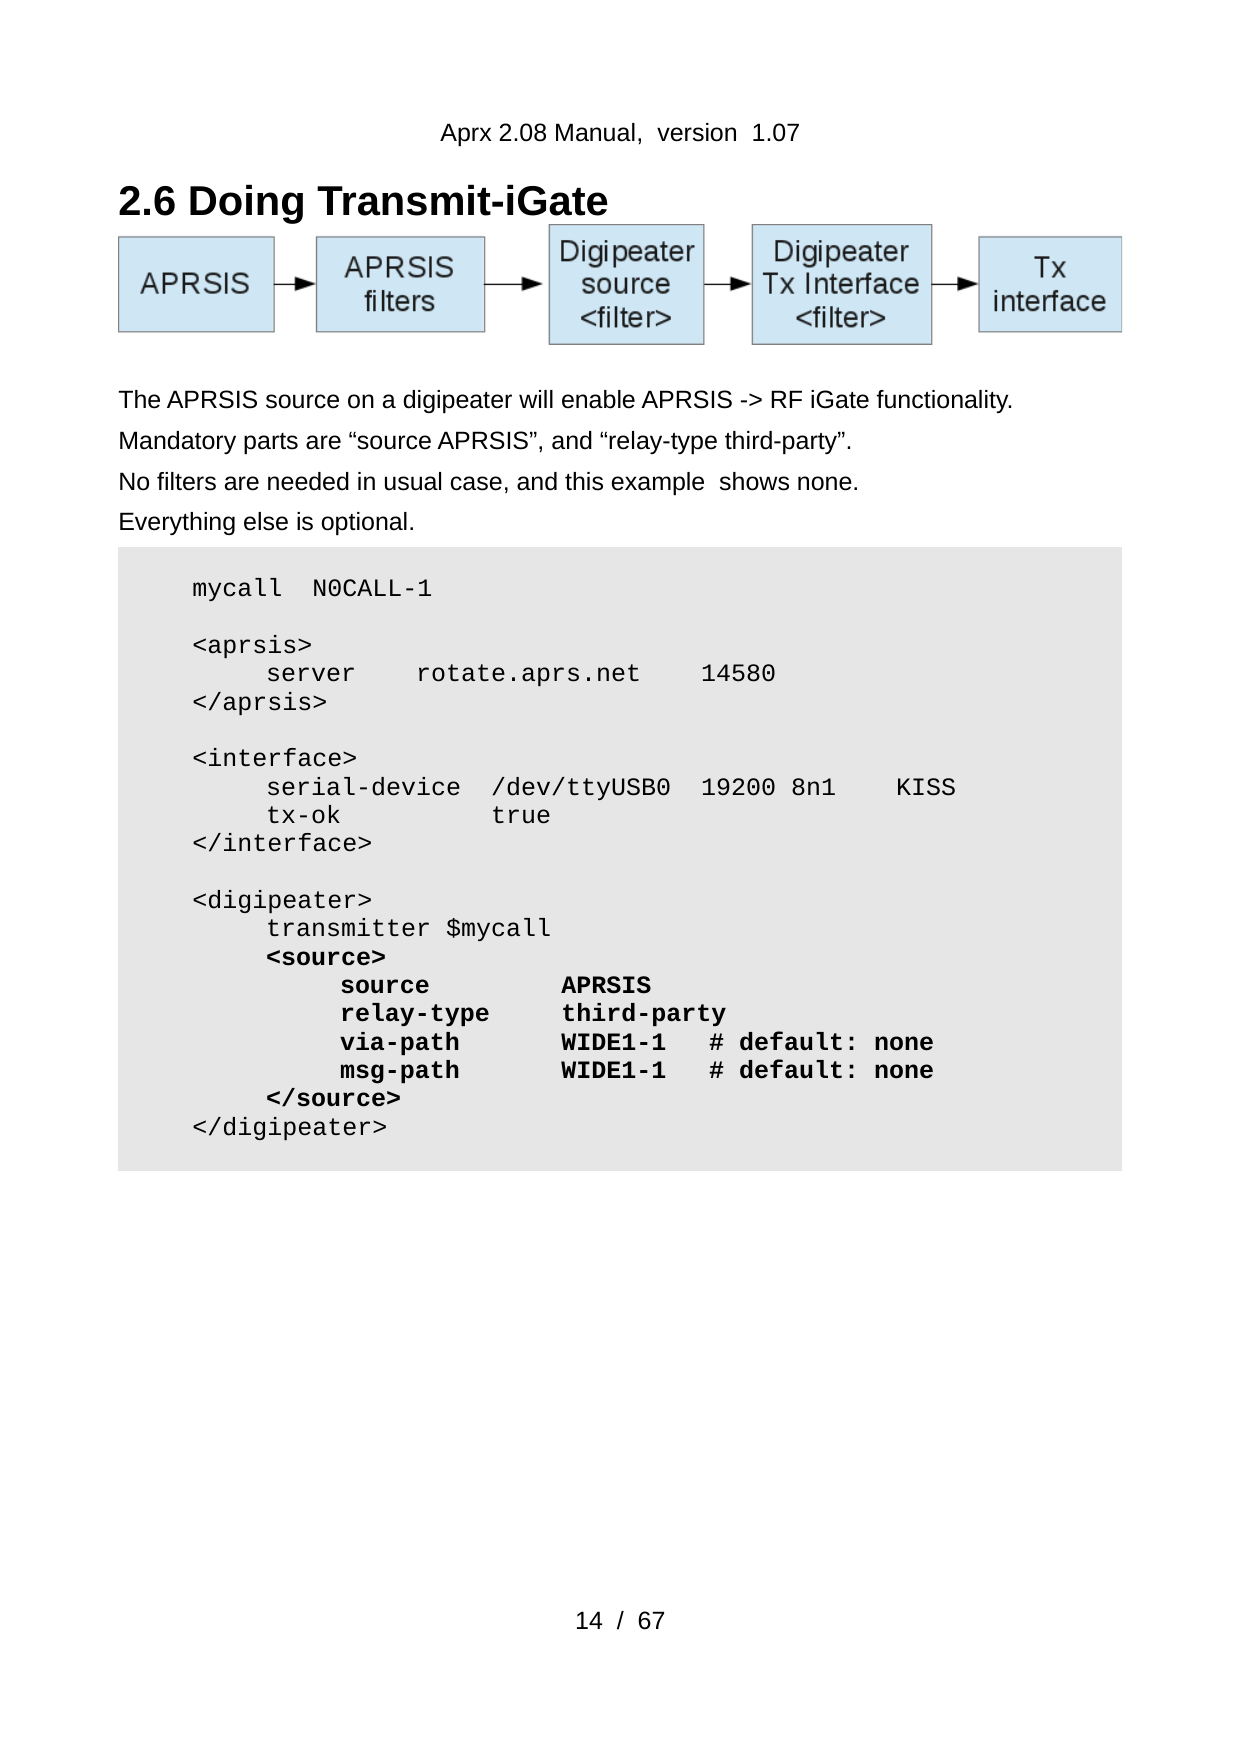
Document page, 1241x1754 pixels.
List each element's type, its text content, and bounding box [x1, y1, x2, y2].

text <source> [118, 944, 1122, 972]
text relay-type third-party [118, 1001, 1122, 1029]
text server rotate.aprs.net 14580 [118, 661, 1122, 689]
text </source> [118, 1086, 1122, 1114]
text msg-path WIDE1-1 # default: none [118, 1057, 1122, 1086]
text No filters are needed in usual case, and this example shows none. [118, 466, 1122, 495]
text </interface> [118, 831, 1122, 859]
text The APRSIS source on a digipeater will enable APRSIS -> RF iGate functionality. [118, 385, 1122, 414]
text Mandatory parts are “source APRSIS”, and “relay-type third-party”. [118, 426, 1122, 455]
subtitle Doing Transmit-iGate [118, 176, 1122, 224]
text <digipeater> [118, 887, 1122, 916]
text source APRSIS [118, 972, 1122, 1001]
text Everything else is optional. [118, 507, 1122, 536]
text </digipeater> [118, 1114, 1122, 1142]
text via-path WIDE1-1 # default: none [118, 1029, 1122, 1057]
text <aprsis> [118, 632, 1122, 661]
text tx-ok true [118, 802, 1122, 831]
text mycall N0CALL-1 [118, 576, 1122, 604]
text transmitter $mycall [118, 916, 1122, 944]
picture [118, 224, 1123, 345]
text </aprsis> [118, 689, 1122, 717]
text <interface> [118, 746, 1122, 774]
text serial-device /dev/ttyUSB0 19200 8n1 KISS [118, 774, 1122, 802]
